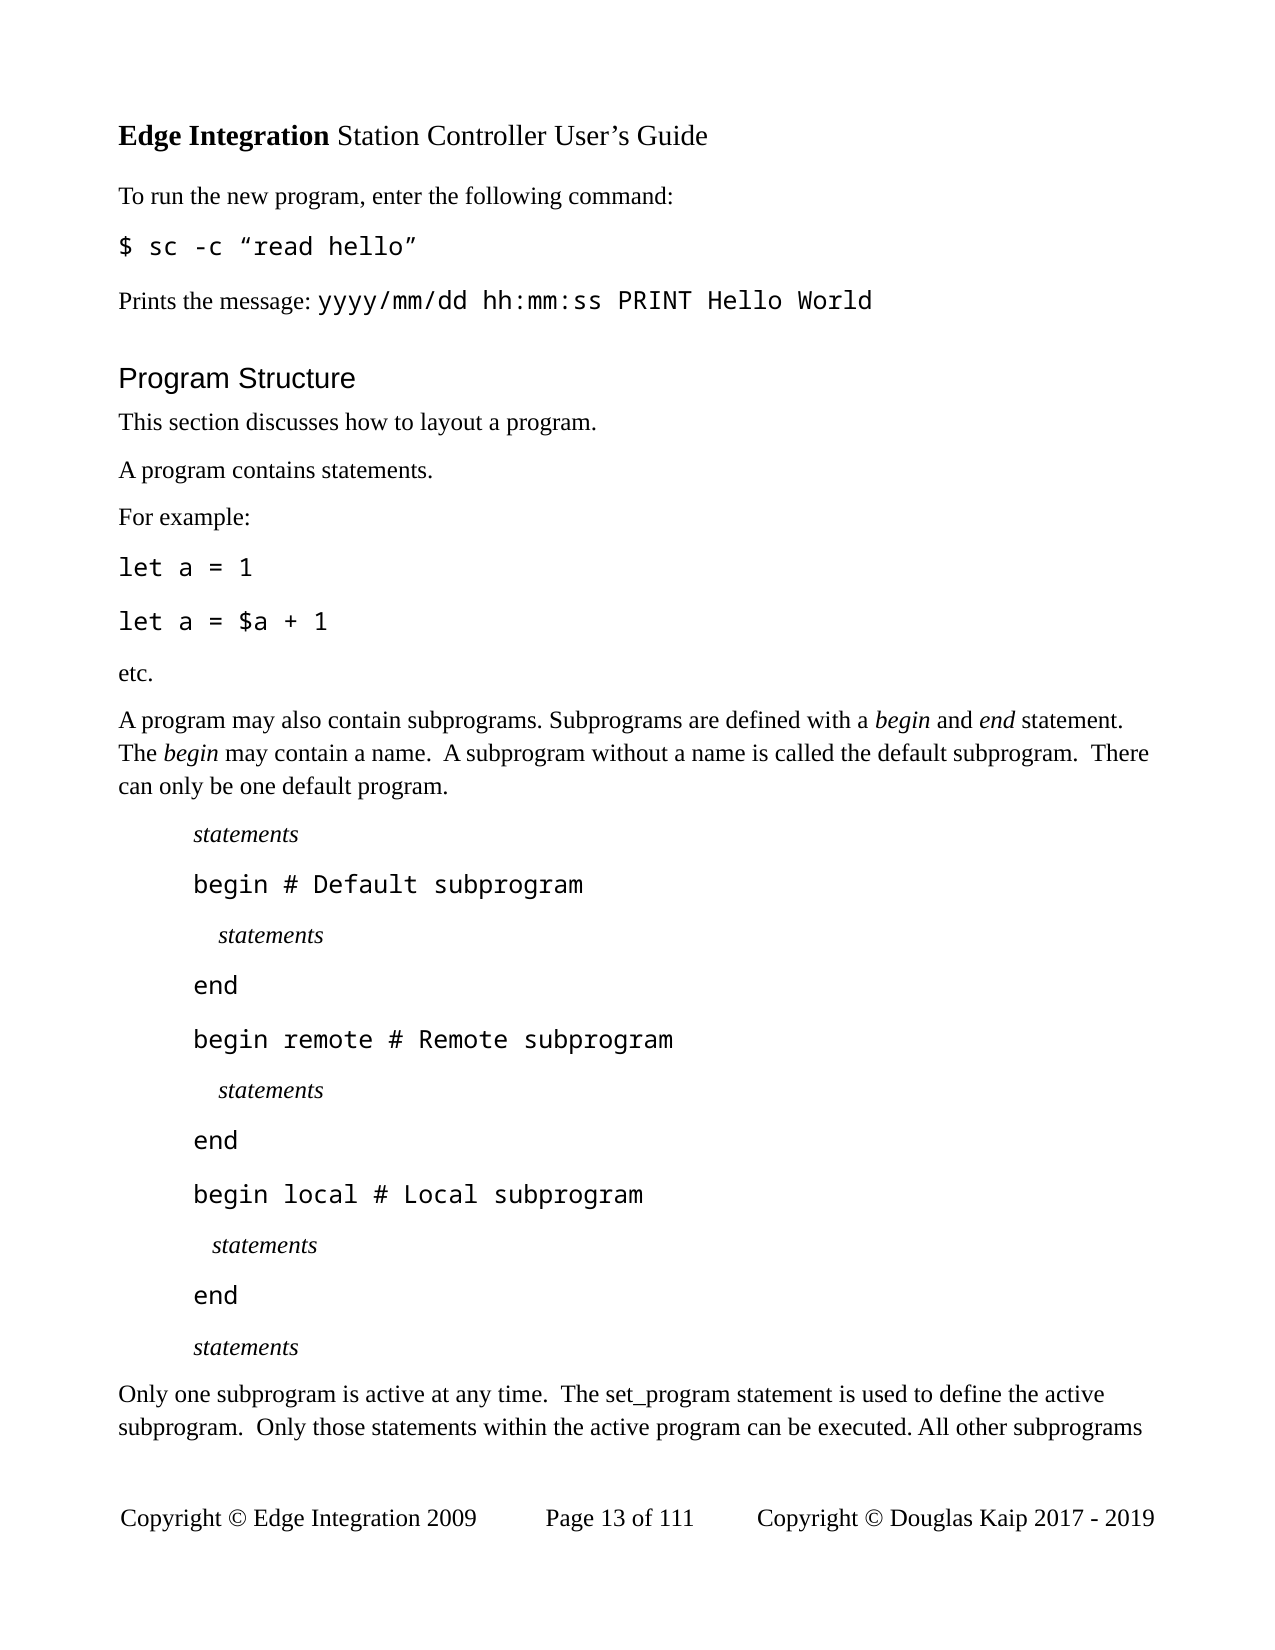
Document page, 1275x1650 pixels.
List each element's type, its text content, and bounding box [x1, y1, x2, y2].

text begin local # Local subprogram [193, 1177, 1157, 1211]
text $ sc -c “read hello” [118, 229, 1157, 263]
text A program may also contain subprograms. Subprograms are defined with a begin and end statement. The begin may contain a name. A subprogram without a name is called the default subprogram. There can only be one default program. [118, 705, 1157, 800]
text end [193, 1123, 1157, 1157]
text end [193, 1278, 1157, 1312]
text let a = 1 [118, 550, 1157, 584]
text begin remote # Remote subprogram [193, 1022, 1157, 1056]
text statements [193, 1332, 1157, 1361]
text etc. [118, 658, 1157, 686]
text Prints the message: yyyy/mm/dd hh:mm:ss PRINT Hello World [118, 282, 1157, 317]
text let a = $a + 1 [118, 604, 1157, 638]
text To run the new program, enter the following command: [118, 181, 1157, 210]
text begin # Default subprogram [193, 866, 1157, 901]
text statements [193, 819, 1157, 848]
text end [193, 968, 1157, 1002]
text For example: [118, 502, 1157, 531]
text statements [193, 920, 1157, 949]
text Only one subprogram is active at any time. The set_program statement is used to define the active subprogram. Only those statements within the active program can be executed. All other subprograms [118, 1379, 1157, 1441]
text This section discusses how to layout a program. [118, 407, 1157, 436]
subtitle Program Structure [118, 361, 1157, 395]
text statements [193, 1075, 1157, 1104]
text statements [193, 1230, 1157, 1259]
text A program contains statements. [118, 455, 1157, 484]
